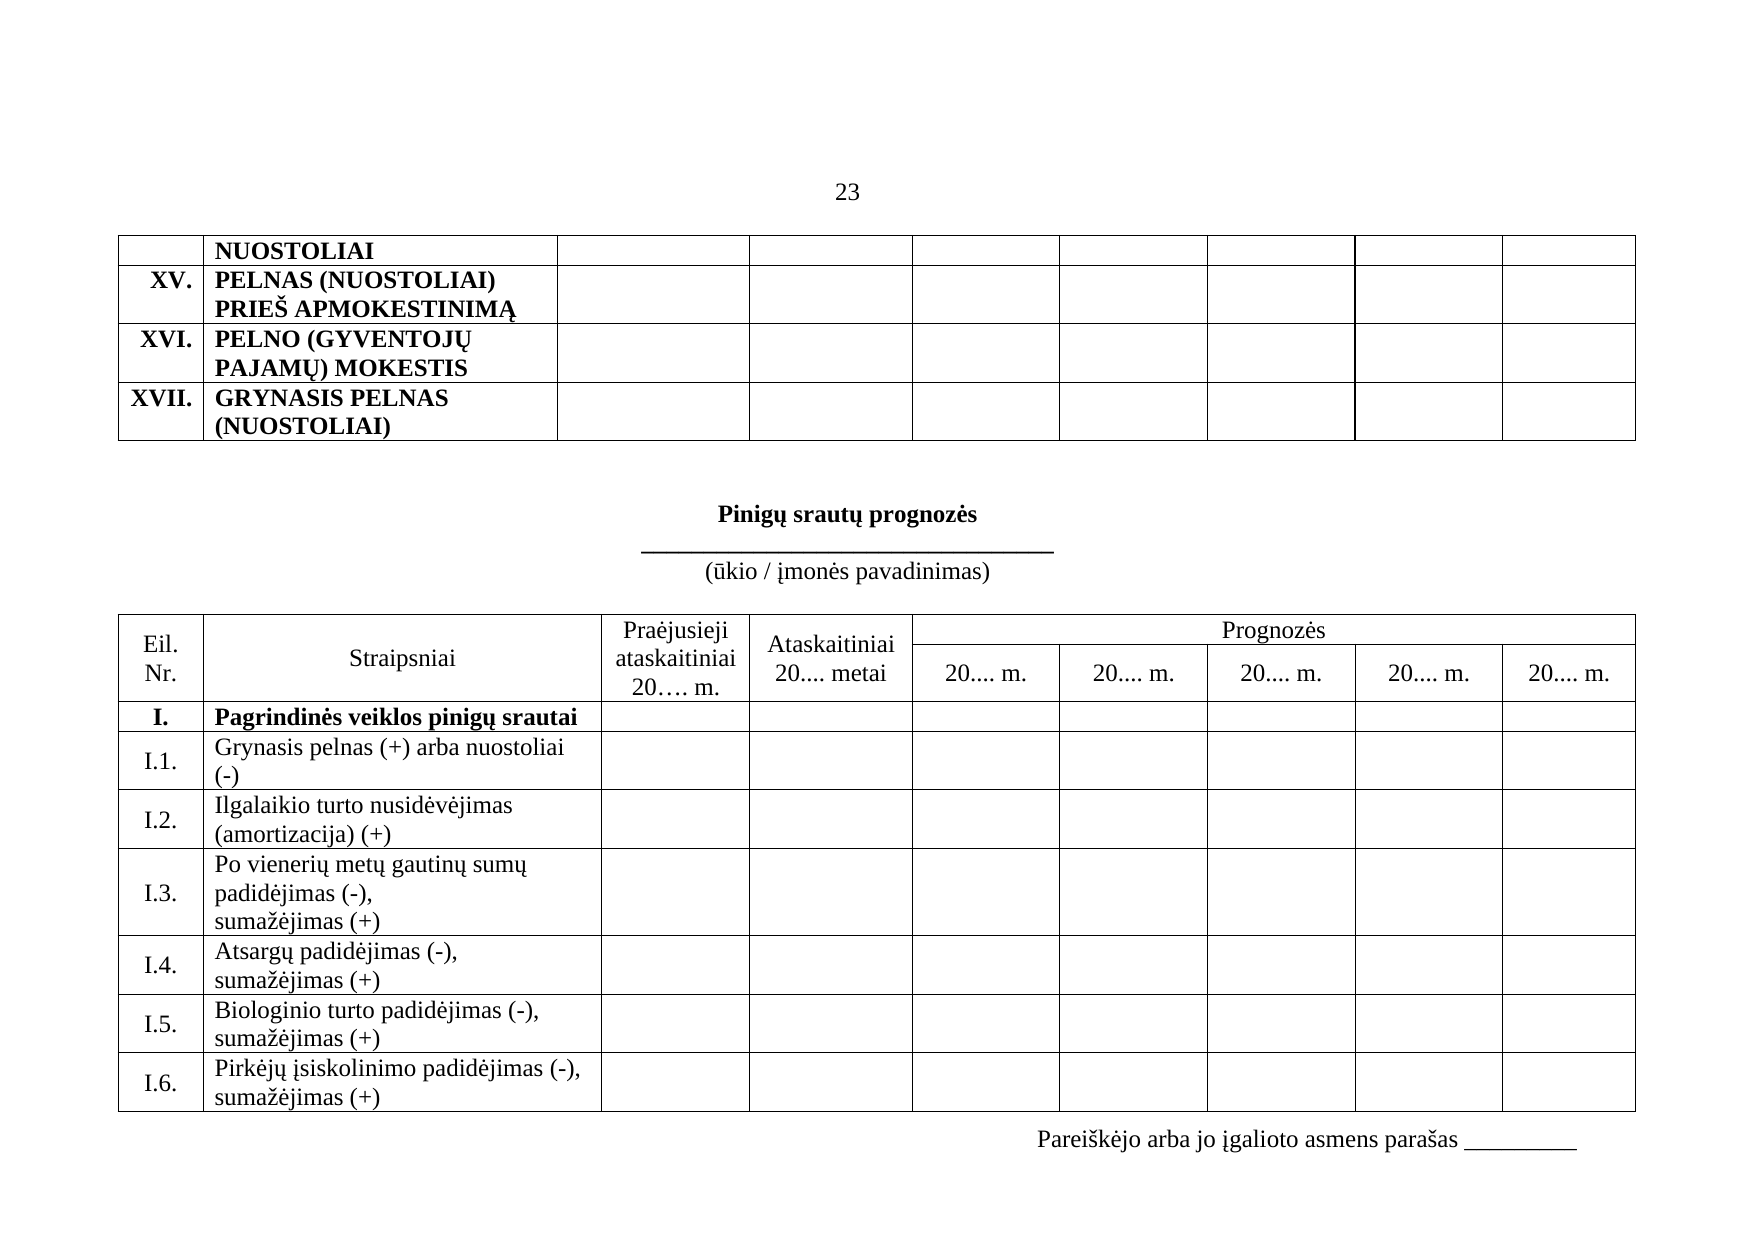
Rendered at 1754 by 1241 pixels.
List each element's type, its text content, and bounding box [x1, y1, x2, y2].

table_cell [1208, 995, 1355, 1052]
table_cell [1356, 849, 1502, 935]
table_cell [1503, 266, 1635, 323]
table_cell [1503, 790, 1635, 848]
table_cell Biologinio turto padidėjimas (-), sumažėjimas (+) [204, 995, 601, 1052]
table_cell [1060, 790, 1207, 848]
table_cell [602, 936, 749, 994]
table_cell [1060, 702, 1207, 731]
table_cell 20.... m. [913, 645, 1059, 701]
table_cell [1503, 236, 1635, 264]
table_cell [602, 1053, 749, 1111]
table_cell [1208, 790, 1355, 848]
table_cell [750, 732, 912, 789]
table_cell XVII. [119, 383, 203, 440]
table_cell [1356, 790, 1502, 848]
table_cell [1060, 995, 1207, 1052]
table_cell [913, 1053, 1059, 1111]
table_cell [750, 383, 912, 440]
table_cell NUOSTOLIAI [204, 236, 557, 264]
table_cell [1356, 995, 1502, 1052]
table_cell [913, 383, 1059, 440]
table_cell [602, 702, 749, 731]
table_cell [913, 790, 1059, 848]
table_cell [1208, 383, 1354, 440]
table_cell [750, 236, 912, 264]
table_cell I.4. [119, 936, 203, 994]
table_cell Pagrindinės veiklos pinigų srautai [204, 702, 601, 731]
table_cell [913, 266, 1059, 323]
table_cell [913, 936, 1059, 994]
table_cell [750, 1053, 912, 1111]
table_cell [1503, 383, 1635, 440]
table_cell [1208, 702, 1355, 731]
table_cell [1060, 732, 1207, 789]
table_cell [558, 383, 749, 440]
table_cell [1356, 936, 1502, 994]
table_header Ataskaitiniai 20.... metai [750, 615, 912, 701]
table_cell [602, 790, 749, 848]
table_cell [1060, 324, 1207, 382]
table_cell [1060, 383, 1207, 440]
table_cell [558, 324, 749, 382]
table_cell [1503, 995, 1635, 1052]
table_cell [1356, 732, 1502, 789]
table_cell Ilgalaikio turto nusidėvėjimas (amortizacija) (+) [204, 790, 601, 848]
table_cell I.3. [119, 849, 203, 935]
table_cell [558, 266, 749, 323]
table_cell 20.... m. [1060, 645, 1207, 701]
table_cell [1208, 849, 1355, 935]
table_cell [750, 324, 912, 382]
table_cell [1060, 236, 1207, 264]
table_cell Pirkėjų įsiskolinimo padidėjimas (-), sumažėjimas (+) [204, 1053, 601, 1111]
table_cell [558, 236, 749, 264]
table_cell [750, 995, 912, 1052]
table_cell [1503, 324, 1635, 382]
table_header Eil. Nr. [119, 615, 203, 701]
table_cell [1208, 324, 1354, 382]
table_cell PELNO (GYVENTOJŲ PAJAMŲ) MOKESTIS [204, 324, 557, 382]
table_header Prognozės [913, 615, 1635, 643]
table_cell [913, 995, 1059, 1052]
table_cell [1356, 324, 1502, 382]
table_cell [1356, 266, 1502, 323]
table_cell [913, 236, 1059, 264]
table_cell Atsargų padidėjimas (-), sumažėjimas (+) [204, 936, 601, 994]
table_cell [602, 995, 749, 1052]
table_cell [750, 849, 912, 935]
text (ūkio / įmonės pavadinimas) [118, 556, 1577, 585]
table_cell I.1. [119, 732, 203, 789]
table_cell [913, 702, 1059, 731]
table_cell [913, 849, 1059, 935]
table_cell [913, 732, 1059, 789]
table_cell XV. [119, 266, 203, 323]
table_cell 20.... m. [1208, 645, 1355, 701]
text _________________________________ [118, 527, 1577, 556]
table_cell [119, 236, 203, 264]
table_cell [750, 790, 912, 848]
table_cell Po vienerių metų gautinų sumų padidėjimas (-), sumažėjimas (+) [204, 849, 601, 935]
table_cell [1356, 383, 1502, 440]
table_cell [1208, 936, 1355, 994]
table_cell Grynasis pelnas (+) arba nuostoliai (-) [204, 732, 601, 789]
table_cell [1503, 936, 1635, 994]
table_cell [1208, 266, 1354, 323]
table_cell [913, 324, 1059, 382]
table_header Praėjusieji ataskaitiniai 20…. m. [602, 615, 749, 701]
table_cell [602, 732, 749, 789]
table_cell I.6. [119, 1053, 203, 1111]
table_cell [1060, 266, 1207, 323]
table_cell [750, 266, 912, 323]
table_header Straipsniai [204, 615, 601, 701]
table_cell [1503, 849, 1635, 935]
table_cell [1356, 702, 1502, 731]
table_cell 20.... m. [1503, 645, 1635, 701]
table_cell [1208, 236, 1354, 264]
table_cell [1356, 1053, 1502, 1111]
table_cell GRYNASIS PELNAS (NUOSTOLIAI) [204, 383, 557, 440]
table_cell I.2. [119, 790, 203, 848]
table_cell [1356, 236, 1502, 264]
table_cell [1208, 1053, 1355, 1111]
table_cell [1503, 702, 1635, 731]
table_cell [1503, 732, 1635, 789]
table_cell XVI. [119, 324, 203, 382]
table_cell [1060, 1053, 1207, 1111]
table_cell I. [119, 702, 203, 731]
table_cell [750, 702, 912, 731]
text Pinigų srautų prognozės [118, 499, 1577, 527]
table_cell [1208, 732, 1355, 789]
table_cell PELNAS (NUOSTOLIAI) PRIEŠ APMOKESTINIMĄ [204, 266, 557, 323]
table_cell [750, 936, 912, 994]
table_cell [602, 849, 749, 935]
table_cell [1060, 849, 1207, 935]
table_cell I.5. [119, 995, 203, 1052]
table_cell [1060, 936, 1207, 994]
table_cell [1503, 1053, 1635, 1111]
table_cell 20.... m. [1356, 645, 1502, 701]
